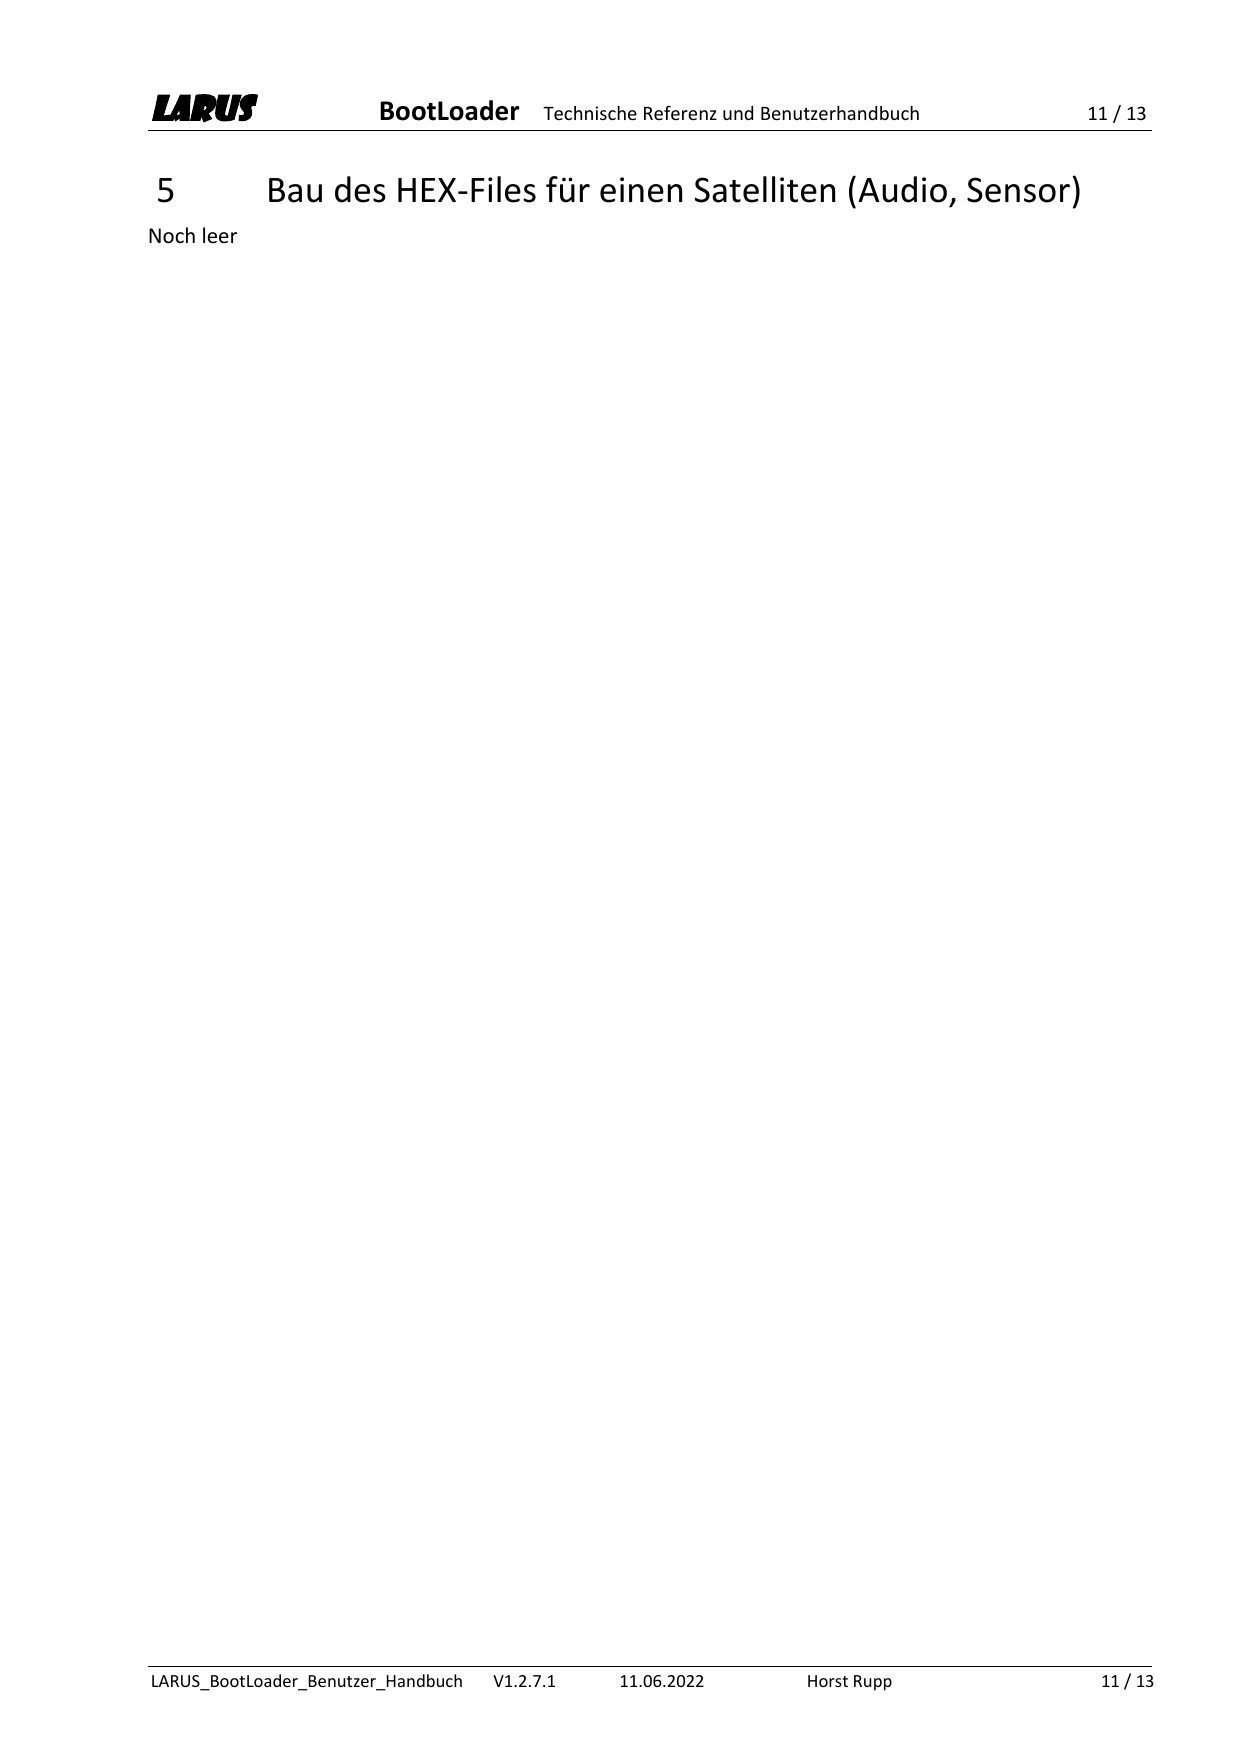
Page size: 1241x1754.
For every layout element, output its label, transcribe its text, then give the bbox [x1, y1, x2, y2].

subtitle Bau des HEX-Files für einen Satelliten (Audio, Sensor) [148, 166, 1128, 212]
text Noch leer [148, 221, 1152, 249]
